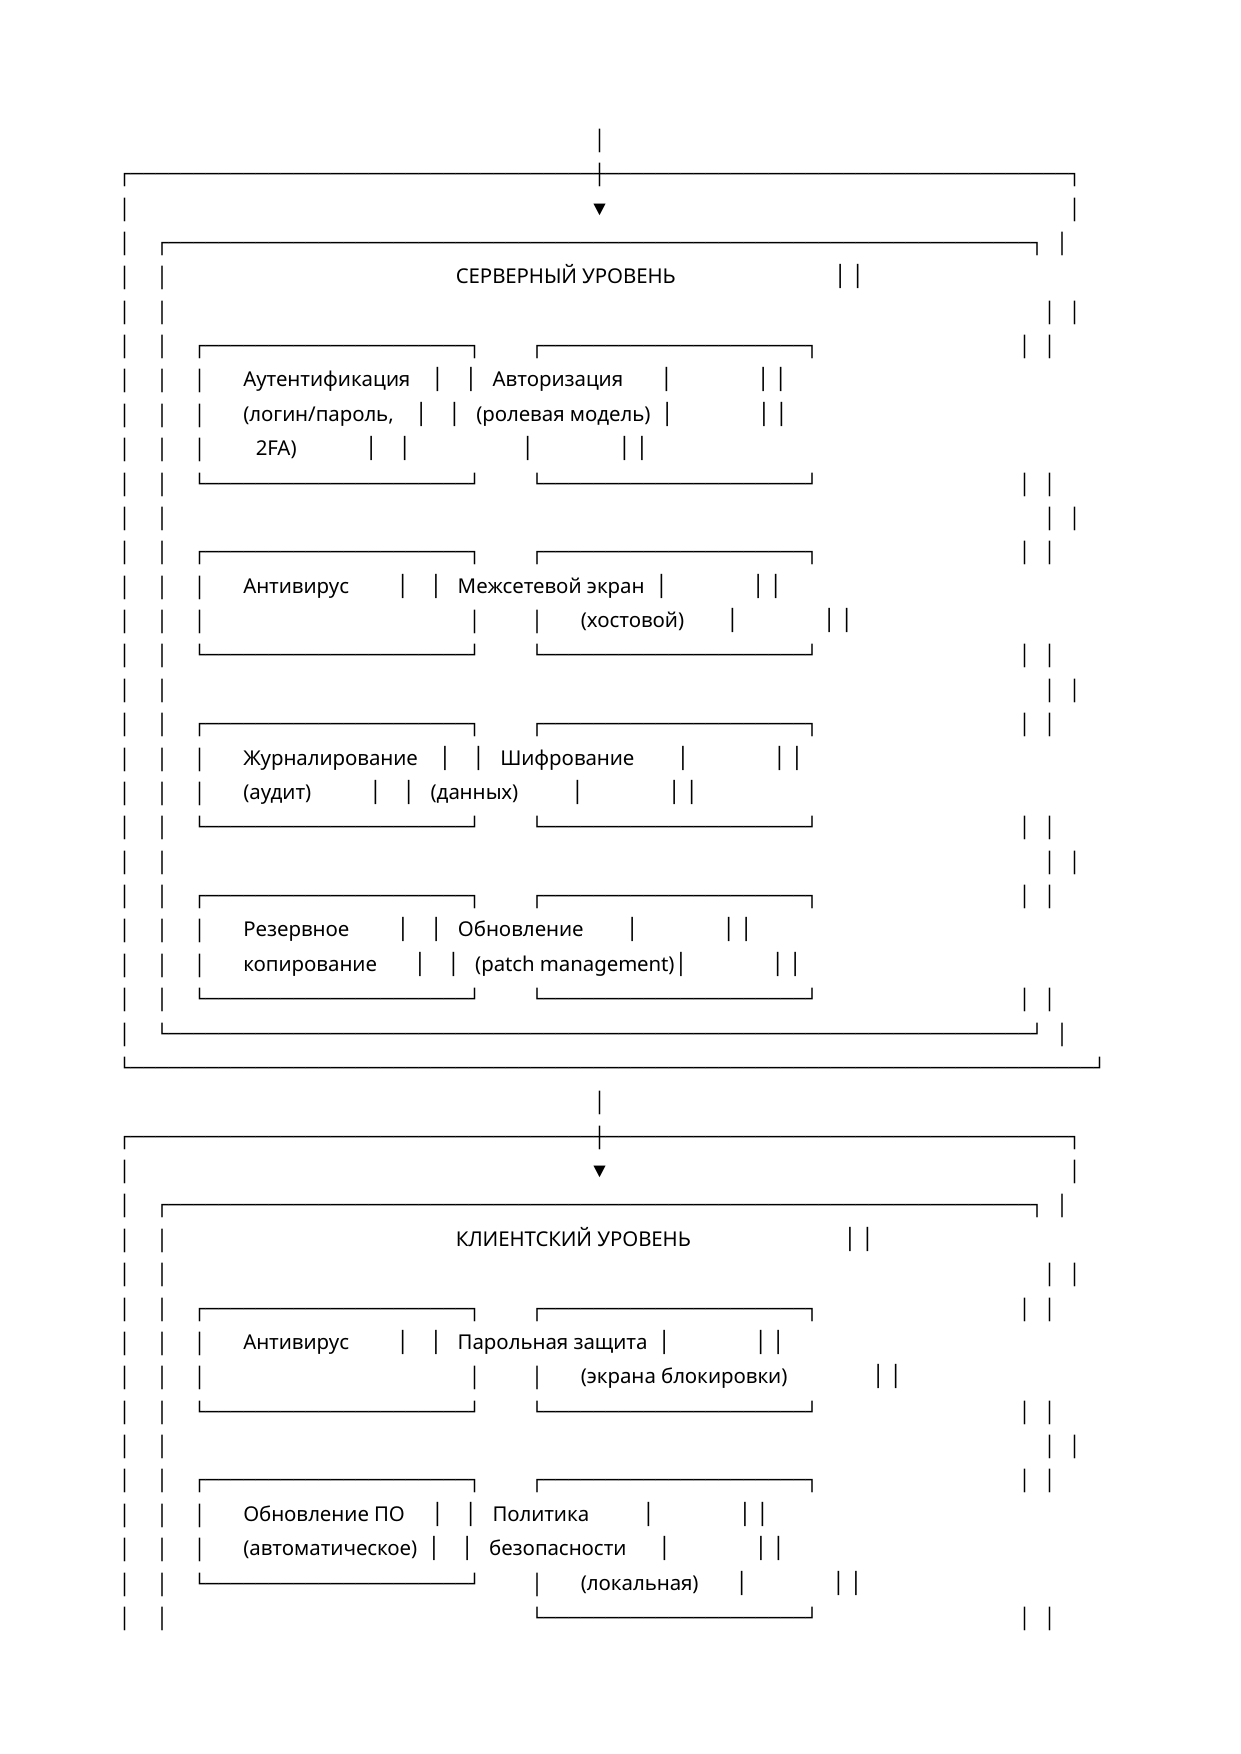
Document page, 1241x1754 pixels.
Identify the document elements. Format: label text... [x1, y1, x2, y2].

text │ └─────────────────────────────────────────────────────────────────────┘ │ [118, 1012, 1122, 1046]
text │ ▼ │ [118, 1149, 1122, 1184]
text │ │ └─────────────────────┘ └─────────────────────┘ │ │ [118, 462, 1122, 496]
text │ │ │ 2FA) │ │ │ │ │ [118, 427, 1122, 462]
text │ │ СЕРВЕРНЫЙ УРОВЕНЬ │ │ [118, 256, 1122, 290]
text │ │ │ Антивирус │ │ Парольная защита │ │ │ [118, 1321, 1122, 1356]
text │ │ │ │ [118, 840, 1122, 874]
text │ │ │ (аудит) │ │ (данных) │ │ │ [118, 771, 1122, 806]
text │ ┌─────────────────────────────────────────────────────────────────────┐ │ [118, 1184, 1122, 1218]
text │ [118, 1081, 1122, 1115]
text ┌─────────────────────────────────────┼─────────────────────────────────────┐ [118, 152, 1122, 187]
text │ │ ┌─────────────────────┐ ┌─────────────────────┐ │ │ [118, 874, 1122, 909]
text │ │ КЛИЕНТСКИЙ УРОВЕНЬ │ │ [118, 1218, 1122, 1252]
text │ │ └─────────────────────┘ │ │ [118, 1596, 1122, 1631]
text │ │ │ Резервное │ │ Обновление │ │ │ [118, 909, 1122, 943]
text │ │ ┌─────────────────────┐ ┌─────────────────────┐ │ │ [118, 1459, 1122, 1493]
text │ │ │ │ [118, 1252, 1122, 1287]
text │ │ │ │ [118, 290, 1122, 324]
text │ │ └─────────────────────┘ └─────────────────────┘ │ │ [118, 977, 1122, 1012]
text │ │ ┌─────────────────────┐ ┌─────────────────────┐ │ │ [118, 1287, 1122, 1321]
text │ │ │ │ [118, 1424, 1122, 1459]
text │ │ │ Антивирус │ │ Межсетевой экран │ │ │ [118, 565, 1122, 599]
text │ │ ┌─────────────────────┐ ┌─────────────────────┐ │ │ [118, 531, 1122, 565]
text │ │ │ Журналирование │ │ Шифрование │ │ │ [118, 737, 1122, 771]
text │ │ │ Обновление ПО │ │ Политика │ │ │ [118, 1493, 1122, 1527]
text │ │ │ копирование │ │ (patch management)│ │ │ [118, 943, 1122, 977]
text │ │ │ │ [118, 496, 1122, 531]
text │ │ ┌─────────────────────┐ ┌─────────────────────┐ │ │ [118, 702, 1122, 737]
text │ │ └─────────────────────┘ └─────────────────────┘ │ │ [118, 806, 1122, 840]
text │ │ └─────────────────────┘ └─────────────────────┘ │ │ [118, 634, 1122, 668]
text │ │ │ (логин/пароль, │ │ (ролевая модель) │ │ │ [118, 393, 1122, 427]
text ┌─────────────────────────────────────┼─────────────────────────────────────┐ [118, 1115, 1122, 1149]
text │ │ │ (автоматическое) │ │ безопасности │ │ │ [118, 1527, 1122, 1562]
text │ │ │ │ │ (хостовой) │ │ │ [118, 599, 1122, 634]
text │ │ ┌─────────────────────┐ ┌─────────────────────┐ │ │ [118, 324, 1122, 359]
text │ │ │ │ [118, 668, 1122, 702]
text │ ┌─────────────────────────────────────────────────────────────────────┐ │ [118, 221, 1122, 256]
text │ │ └─────────────────────┘ │ (локальная) │ │ │ [118, 1562, 1122, 1596]
text │ │ │ Аутентификация │ │ Авторизация │ │ │ [118, 359, 1122, 393]
text │ [118, 118, 1122, 152]
text │ │ │ │ │ (экрана блокировки) │ │ [118, 1356, 1122, 1390]
text │ │ └─────────────────────┘ └─────────────────────┘ │ │ [118, 1390, 1122, 1424]
text │ ▼ │ [118, 187, 1122, 221]
text └─────────────────────────────────────────────────────────────────────────────┘ [118, 1046, 1122, 1081]
